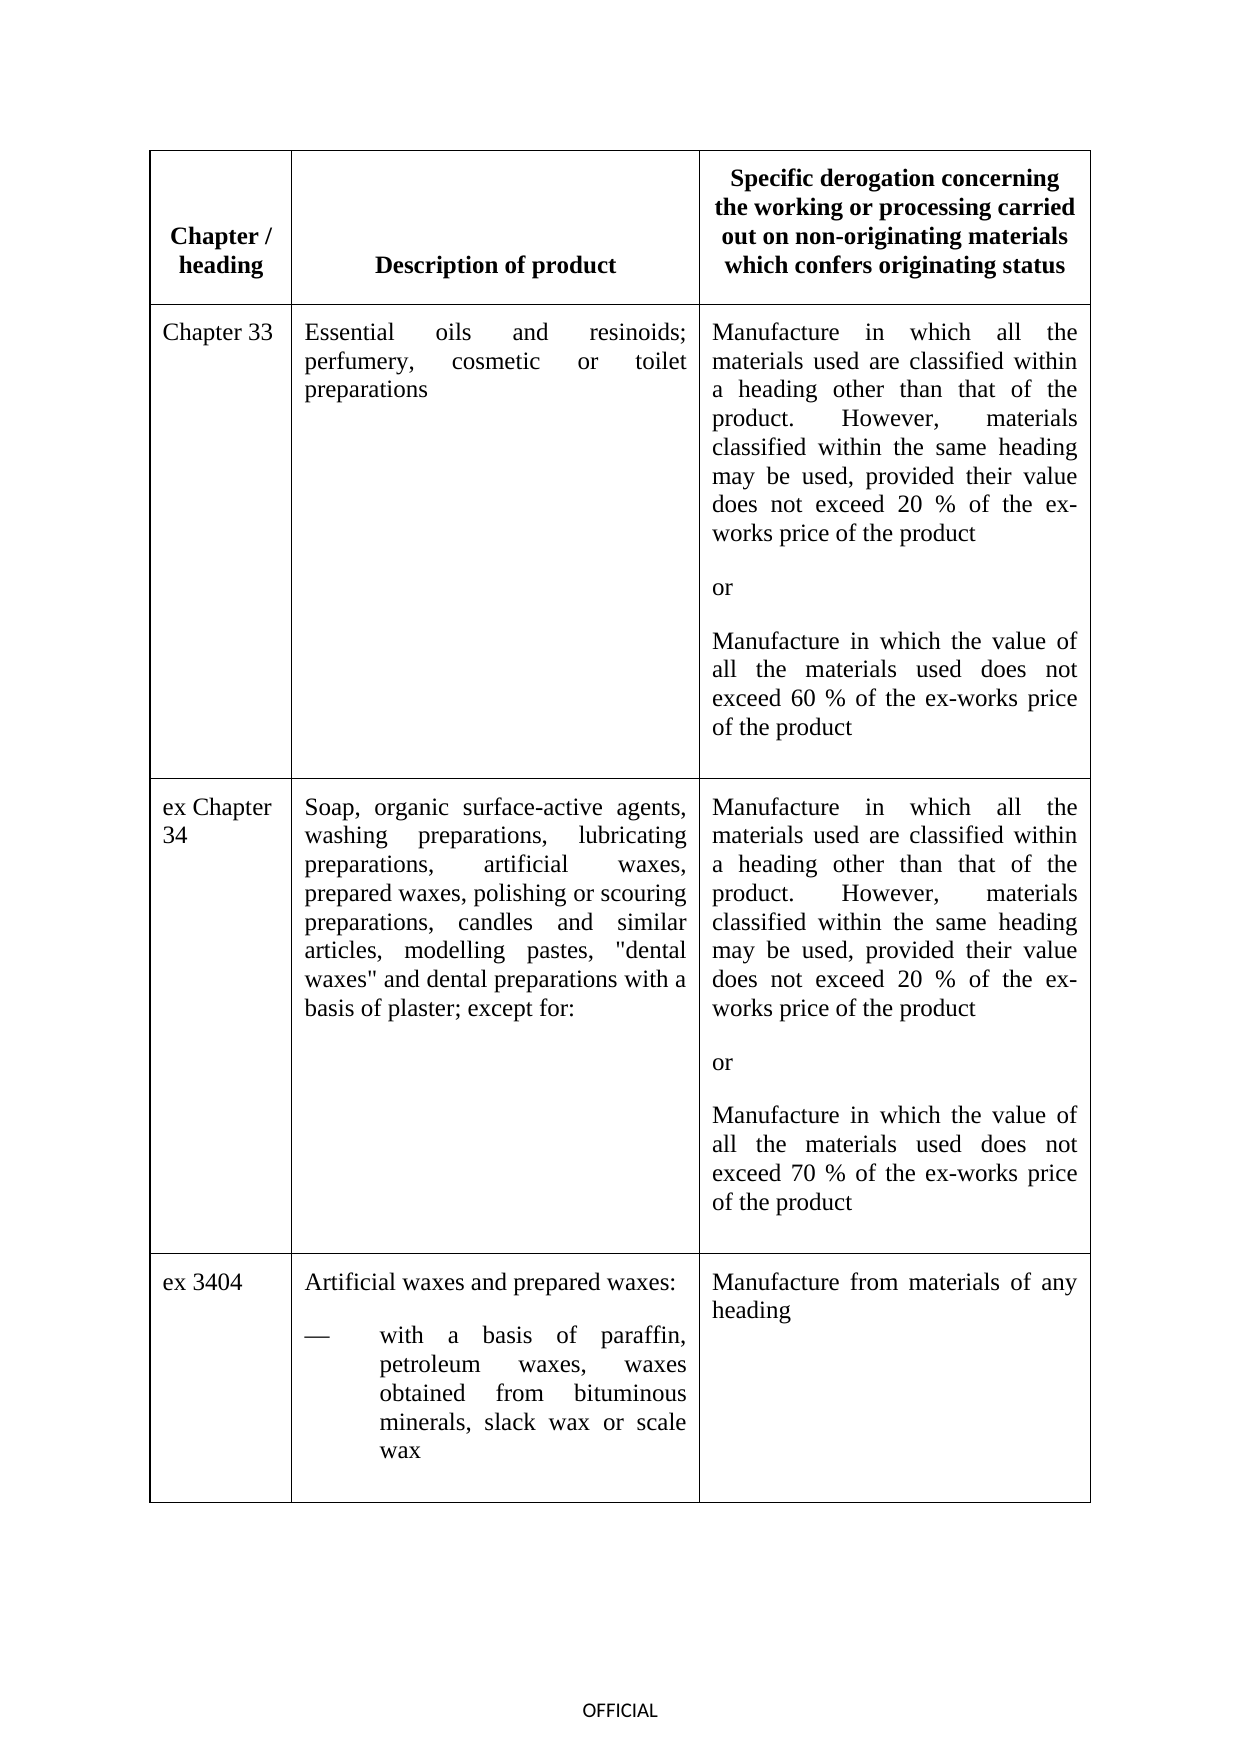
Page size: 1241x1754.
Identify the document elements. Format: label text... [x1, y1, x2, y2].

table_header Chapter / heading [151, 151, 291, 303]
table_header Specific derogation concerning the working or processing carried out on non‐originating materials which confers originating status [700, 151, 1090, 303]
table_cell ex Chapter 34 [151, 779, 291, 1253]
table_cell Manufacture in which all the materials used are classified within a heading other than that of the product. However, materials classified within the same heading may be used, provided their value does not exceed 20 % of the ex‐works price of the product or Manufacture in which the value of all the materials used does not exceed 60 % of the ex‐works price of the product [700, 305, 1090, 778]
table_cell Soap, organic surface-active agents, washing preparations, lubricating preparations, artificial waxes, prepared waxes, polishing or scouring preparations, candles and similar articles, modelling pastes, "dental waxes" and dental preparations with a basis of plaster; except for: [292, 779, 699, 1253]
table_cell ex 3404 [151, 1254, 291, 1502]
table_cell Manufacture in which all the materials used are classified within a heading other than that of the product. However, materials classified within the same heading may be used, provided their value does not exceed 20 % of the ex‐works price of the product or Manufacture in which the value of all the materials used does not exceed 70 % of the ex‐works price of the product [700, 779, 1090, 1253]
table_cell Essential oils and resinoids; perfumery, cosmetic or toilet preparations [292, 305, 699, 778]
table_cell Chapter 33 [151, 305, 291, 778]
table_header Description of product [292, 151, 699, 303]
table_cell Artificial waxes and prepared waxes: — with a basis of paraffin, petroleum waxes, waxes obtained from bituminous minerals, slack wax or scale wax [292, 1254, 699, 1502]
table_cell Manufacture from materials of any heading [700, 1254, 1090, 1502]
